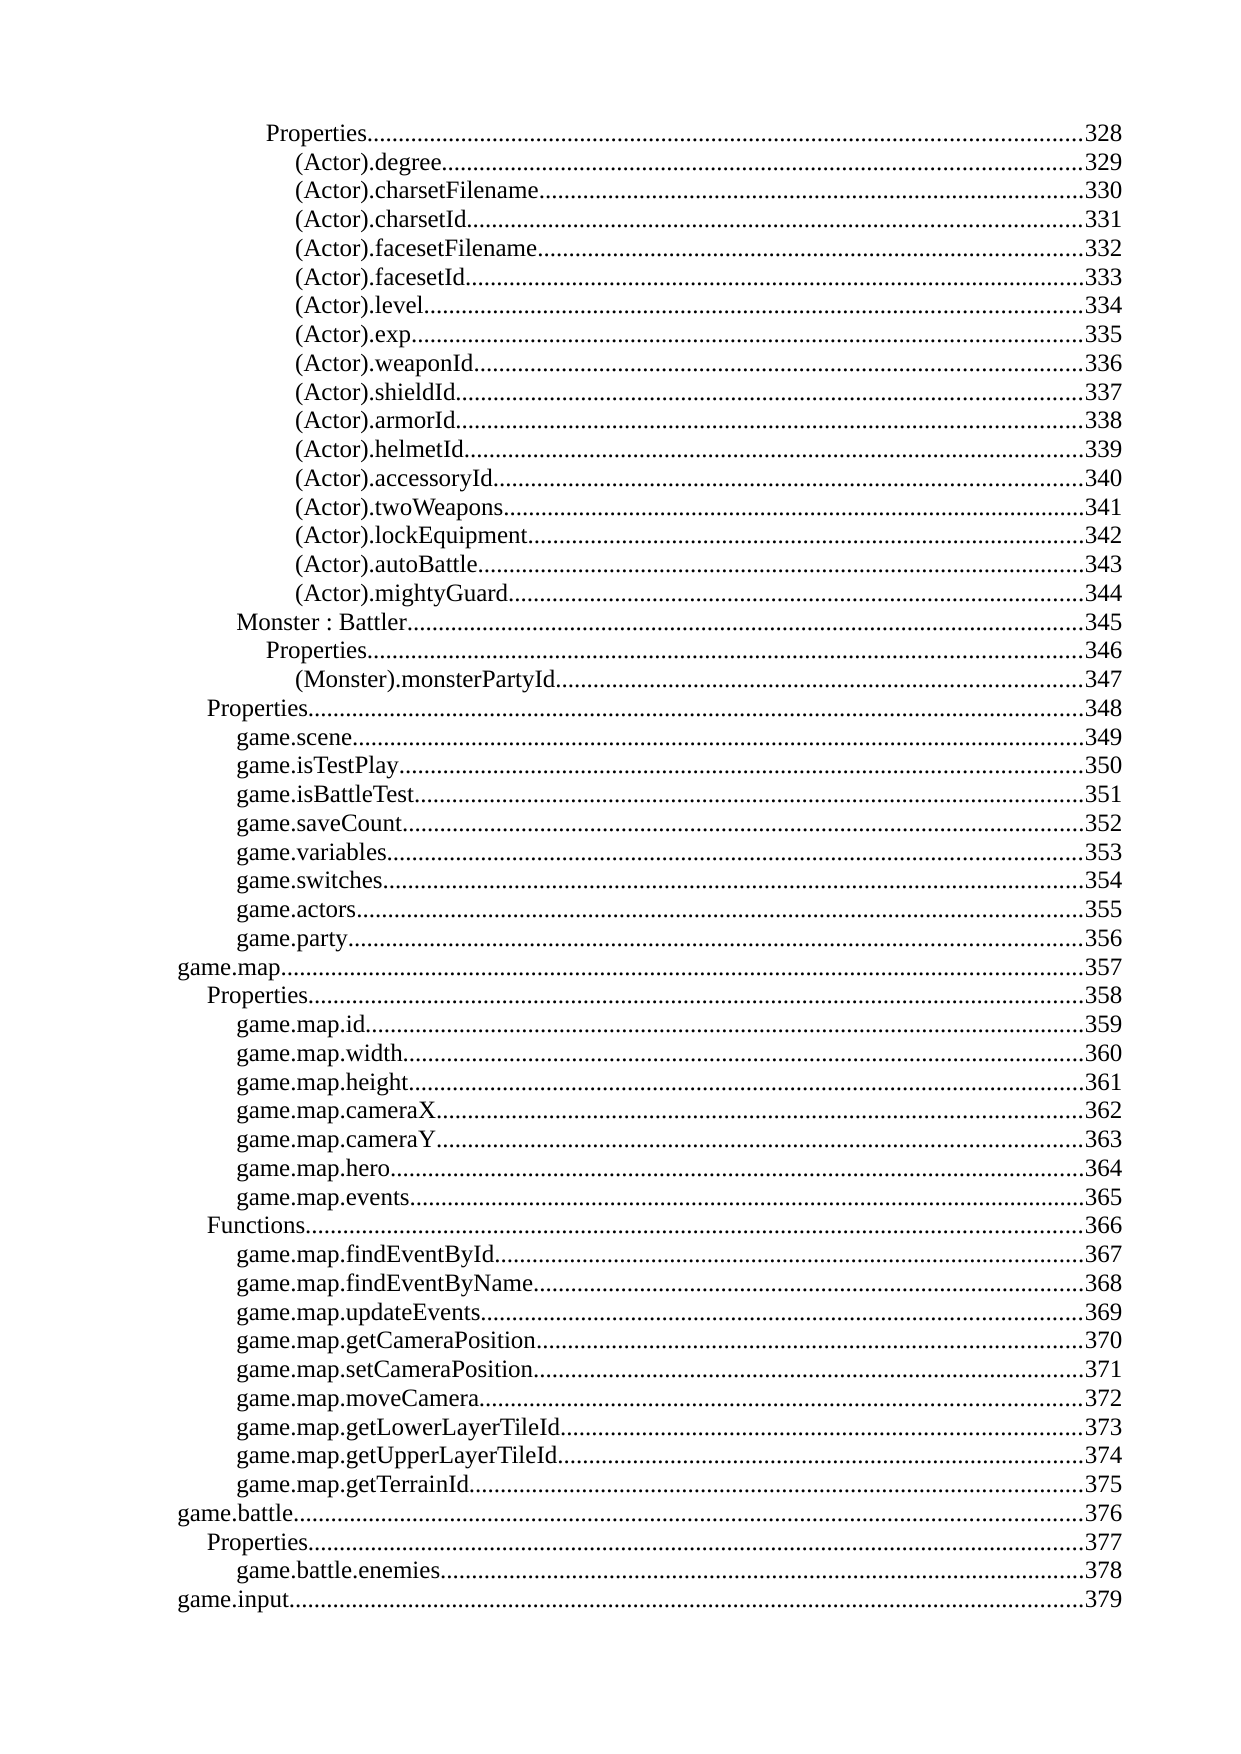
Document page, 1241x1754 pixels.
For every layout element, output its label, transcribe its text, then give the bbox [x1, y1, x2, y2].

text game.map.cameraX 362 [236, 1096, 1122, 1124]
text game.scene 349 [236, 722, 1122, 751]
text game.battle.enemies 378 [236, 1556, 1122, 1584]
text (Actor).mightyGuard 344 [295, 578, 1122, 607]
text Properties 358 [207, 981, 1122, 1009]
text (Actor).charsetFilename 330 [295, 176, 1122, 204]
text game.map.cameraY 363 [236, 1124, 1122, 1153]
text (Actor).shieldId 337 [295, 377, 1122, 406]
text game.map.findEventById 367 [236, 1239, 1122, 1268]
text (Actor).accessoryId 340 [295, 463, 1122, 492]
text (Actor).weaponId 336 [295, 348, 1122, 377]
text game.variables 353 [236, 837, 1122, 866]
text game.map.updateEvents 369 [236, 1297, 1122, 1326]
text game.isBattleTest 351 [236, 779, 1122, 808]
text game.map.id 359 [236, 1009, 1122, 1038]
text Properties 348 [207, 693, 1122, 722]
text game.map.hero 364 [236, 1153, 1122, 1182]
text Monster : Battler 345 [236, 607, 1122, 636]
text (Monster).monsterPartyId 347 [295, 664, 1122, 693]
text game.isTestPlay 350 [236, 751, 1122, 779]
text Properties 346 [266, 636, 1122, 664]
text game.map.getCameraPosition 370 [236, 1326, 1122, 1354]
text (Actor).twoWeapons 341 [295, 492, 1122, 521]
text (Actor).lockEquipment 342 [295, 521, 1122, 549]
text game.map.events 365 [236, 1182, 1122, 1211]
text (Actor).level 334 [295, 291, 1122, 319]
text game.map.getTerrainId 375 [236, 1469, 1122, 1498]
text (Actor).autoBattle 343 [295, 549, 1122, 578]
text Properties 328 [266, 118, 1122, 147]
text game.map 357 [177, 952, 1122, 981]
text game.map.findEventByName 368 [236, 1268, 1122, 1297]
text (Actor).facesetFilename 332 [295, 233, 1122, 262]
text game.map.getUpperLayerTileId 374 [236, 1441, 1122, 1469]
text (Actor).exp 335 [295, 319, 1122, 348]
text game.map.moveCamera 372 [236, 1383, 1122, 1412]
text game.map.height 361 [236, 1067, 1122, 1096]
text game.map.width 360 [236, 1038, 1122, 1067]
text (Actor).degree 329 [295, 147, 1122, 176]
text (Actor).facesetId 333 [295, 262, 1122, 291]
text (Actor).helmetId 339 [295, 434, 1122, 463]
text Functions 366 [207, 1211, 1122, 1239]
text game.input 379 [177, 1584, 1122, 1613]
text (Actor).charsetId 331 [295, 204, 1122, 233]
text game.party 356 [236, 923, 1122, 952]
text game.battle 376 [177, 1498, 1122, 1527]
text Properties 377 [207, 1527, 1122, 1556]
text game.map.getLowerLayerTileId 373 [236, 1412, 1122, 1441]
text game.switches 354 [236, 866, 1122, 894]
text (Actor).armorId 338 [295, 406, 1122, 434]
text game.map.setCameraPosition 371 [236, 1354, 1122, 1383]
text game.saveCount 352 [236, 808, 1122, 837]
text game.actors 355 [236, 894, 1122, 923]
